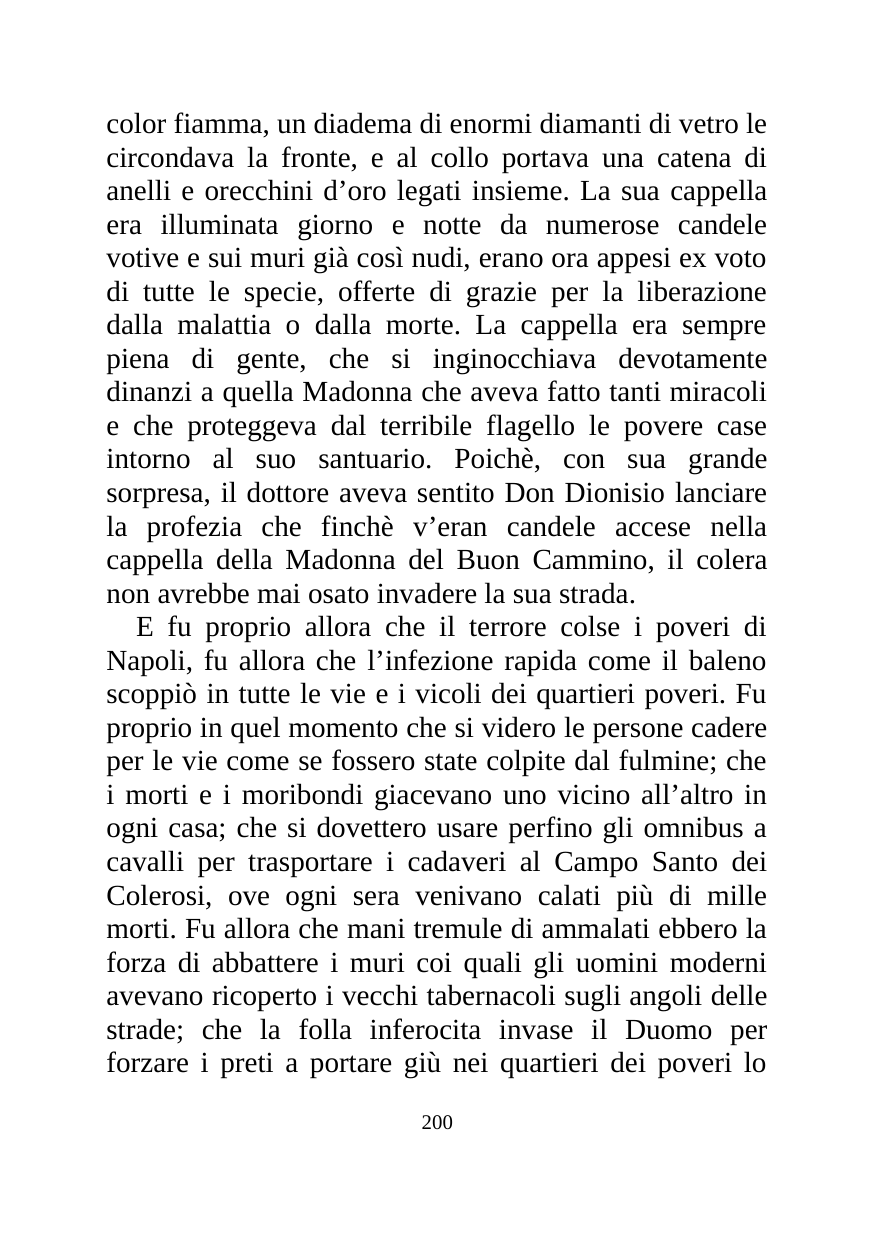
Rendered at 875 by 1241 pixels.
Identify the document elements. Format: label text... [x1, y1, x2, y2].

text color fiamma, un diadema di enormi diamanti di vetro le circondava la fronte, e al collo portava una catena di anelli e orecchini d’oro legati insieme. La sua cappella era illuminata giorno e notte da numerose candele votive e sui muri già così nudi, erano ora appesi ex voto di tutte le specie, offerte di grazie per la liberazione dalla malattia o dalla morte. La cappella era sempre piena di gente, che si inginocchiava devotamente dinanzi a quella Madonna che aveva fatto tanti miracoli e che proteggeva dal terribile flagello le povere case intorno al suo santuario. Poichè, con sua grande sorpresa, il dottore aveva sentito Don Dionisio lanciare la profezia che finchè v’eran candele accese nella cappella della Madonna del Buon Cammino, il colera non avrebbe mai osato invadere la sua strada. [106, 106, 768, 609]
text E fu proprio allora che il terrore colse i poveri di Napoli, fu allora che l’infezione rapida come il baleno scoppiò in tutte le vie e i vicoli dei quartieri poveri. Fu proprio in quel momento che si videro le persone cadere per le vie come se fossero state colpite dal fulmine; che i morti e i moribondi giacevano uno vicino all’altro in ogni casa; che si dovettero usare perfino gli omnibus a cavalli per trasportare i cadaveri al Campo Santo dei Colerosi, ove ogni sera venivano calati più di mille morti. Fu allora che mani tremule di ammalati ebbero la forza di abbattere i muri coi quali gli uomini moderni avevano ricoperto i vecchi tabernacoli sugli angoli delle strade; che la folla inferocita invase il Duomo per forzare i preti a portare giù nei quartieri dei poveri lo [106, 609, 768, 1079]
